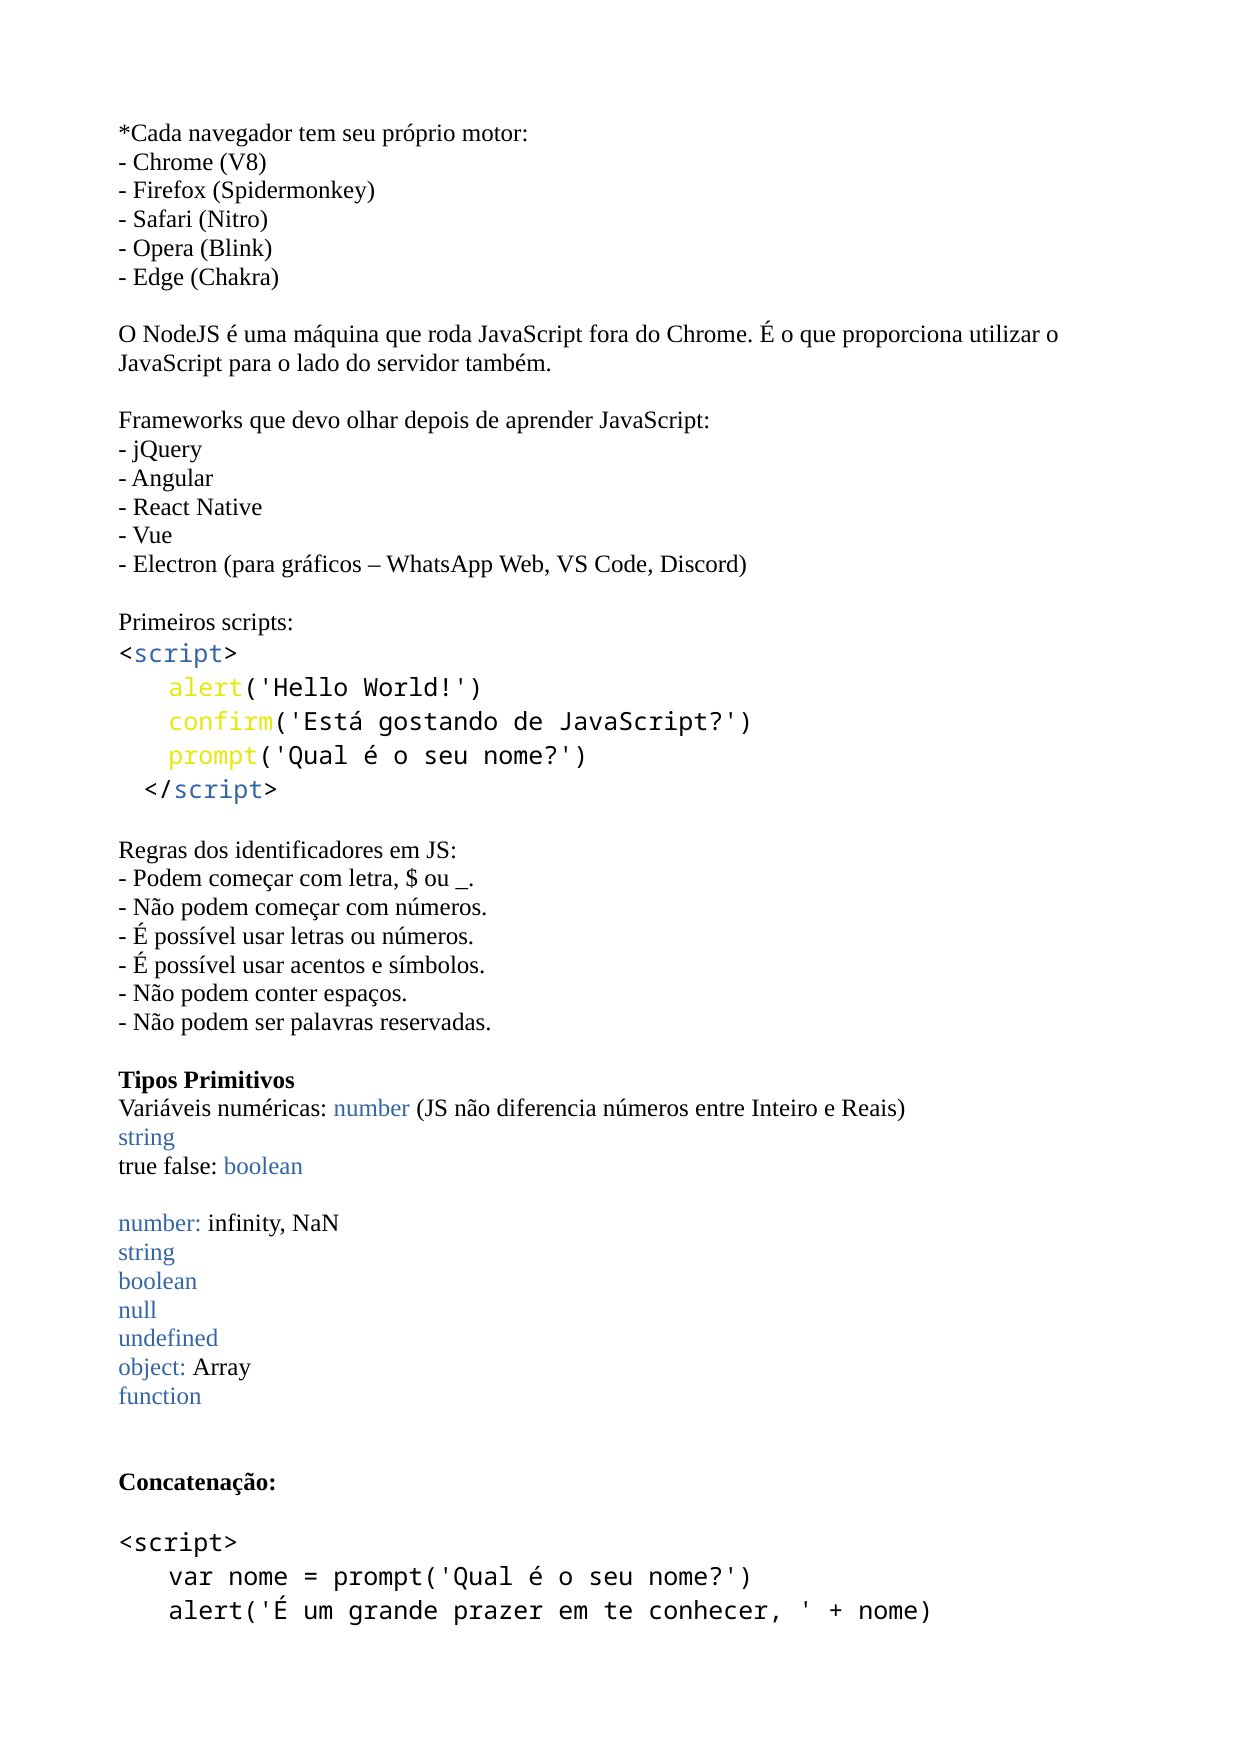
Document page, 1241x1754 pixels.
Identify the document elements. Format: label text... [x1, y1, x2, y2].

text - Não podem conter espaços. [118, 978, 1122, 1007]
text - Edge (Chakra) [118, 262, 1122, 291]
text alert('É um grande prazer em te conhecer, ' + nome) [118, 1593, 1122, 1627]
text - Firefox (Spidermonkey) [118, 176, 1122, 204]
text string [118, 1122, 1122, 1151]
text Primeiros scripts: [118, 607, 1122, 636]
text <script> [118, 636, 1122, 670]
text string [118, 1237, 1122, 1266]
text alert('Hello World!') [118, 670, 1122, 704]
text - Chrome (V8) [118, 147, 1122, 176]
text prompt('Qual é o seu nome?') [118, 738, 1122, 772]
text object: Array [118, 1352, 1122, 1381]
text Tipos Primitivos [118, 1065, 1122, 1093]
text - Angular [118, 463, 1122, 492]
text Frameworks que devo olhar depois de aprender JavaScript: [118, 406, 1122, 434]
text O NodeJS é uma máquina que roda JavaScript fora do Chrome. É o que proporciona utilizar o JavaScript para o lado do servidor também. [118, 319, 1122, 377]
text - React Native [118, 492, 1122, 521]
text number: infinity, NaN [118, 1208, 1122, 1237]
text </script> [118, 772, 1122, 806]
text boolean [118, 1266, 1122, 1295]
text - Não podem começar com números. [118, 892, 1122, 921]
text - Podem começar com letra, $ ou _. [118, 863, 1122, 892]
text - Electron (para gráficos – WhatsApp Web, VS Code, Discord) [118, 549, 1122, 578]
text - Não podem ser palavras reservadas. [118, 1007, 1122, 1036]
text - Opera (Blink) [118, 233, 1122, 262]
text - É possível usar acentos e símbolos. [118, 950, 1122, 978]
text <script> [118, 1525, 1122, 1559]
text - Safari (Nitro) [118, 204, 1122, 233]
text - jQuery [118, 434, 1122, 463]
text undefined [118, 1323, 1122, 1352]
text var nome = prompt('Qual é o seu nome?') [118, 1559, 1122, 1593]
text function [118, 1381, 1122, 1410]
text Concatenação: [118, 1467, 1122, 1496]
text Variáveis numéricas: number (JS não diferencia números entre Inteiro e Reais) [118, 1093, 1122, 1122]
text confirm('Está gostando de JavaScript?') [118, 704, 1122, 738]
text *Cada navegador tem seu próprio motor: [118, 118, 1122, 147]
text - Vue [118, 521, 1122, 549]
text - É possível usar letras ou números. [118, 921, 1122, 950]
text Regras dos identificadores em JS: [118, 835, 1122, 863]
text null [118, 1295, 1122, 1323]
text true false: boolean [118, 1151, 1122, 1180]
